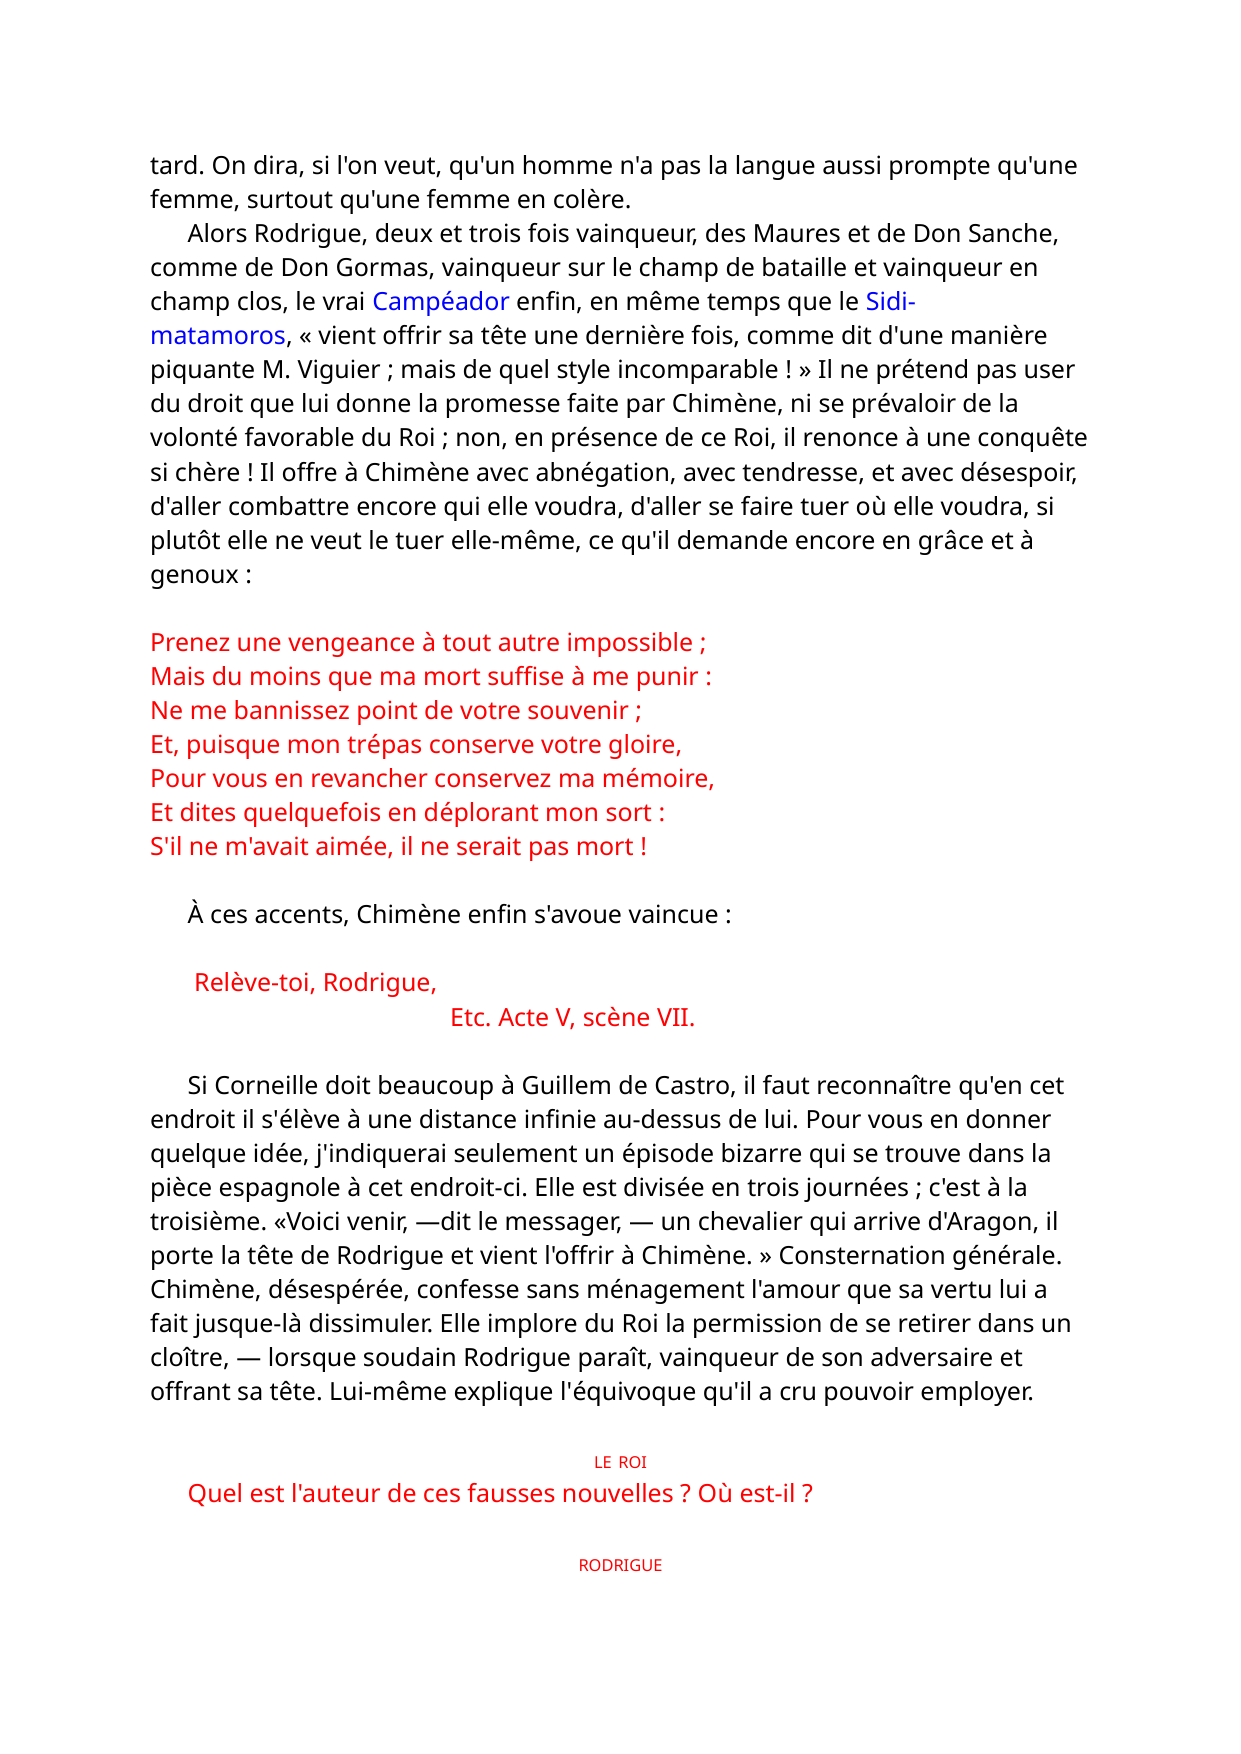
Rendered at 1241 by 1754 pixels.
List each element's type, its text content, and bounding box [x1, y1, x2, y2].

text Ne me bannissez point de votre souvenir ; [150, 693, 1091, 727]
text Alors Rodrigue, deux et trois fois vainqueur, des Maures et de Don Sanche, comme de Don Gormas, vainqueur sur le champ de bataille et vainqueur en champ clos, le vrai Campéador enfin, en même temps que le Sidi-matamoros, « vient offrir sa tête une dernière fois, comme dit d'une manière piquante M. Viguier ; mais de quel style incomparable ! » Il ne prétend pas user du droit que lui donne la promesse faite par Chimène, ni se prévaloir de la volonté favorable du Roi ; non, en présence de ce Roi, il renonce à une conquête si chère ! Il offre à Chimène avec abnégation, avec tendresse, et avec désespoir, d'aller combattre en­core qui elle voudra, d'aller se faire tuer où elle voudra, si plutôt elle ne veut le tuer elle-même, ce qu'il demande encore en grâce et à genoux : [150, 216, 1091, 590]
text S'il ne m'avait aimée, il ne serait pas mort ! [150, 829, 1091, 863]
text rodrigue [150, 1544, 1091, 1578]
text Si Corneille doit beaucoup à Guillem de Castro, il faut reconnaître qu'en cet endroit il s'élève à une distance infinie au-dessus de lui. Pour vous en donner quelque idée, j'indiquerai seulement un épisode bizarre qui se trouve dans la pièce espa­gnole à cet endroit-ci. Elle est divisée en trois journées ; c'est à la troisième. «Voici venir, —dit le messager, — un chevalier qui arrive d'Aragon, il porte la tête de Rodrigue et vient l'offrir à Chimène. » Consternation générale. Chimène, désespérée, confesse sans ménagement l'amour que sa vertu lui a fait jusque-là dissimuler. Elle im­plore du Roi la permission de se retirer dans un cloître, — lorsque soudain Rodrigue paraît, vainqueur de son adversaire et offrant sa tête. Lui-même explique l'équivoque qu'il a cru pouvoir employer. [150, 1067, 1091, 1408]
text Mais du moins que ma mort suffise à me punir : [150, 658, 1091, 693]
text Prenez une vengeance à tout autre impossible ; [150, 624, 1091, 658]
text À ces accents, Chimène enfin s'avoue vaincue : [150, 897, 1091, 931]
text Pour vous en revancher conservez ma mémoire, [150, 761, 1091, 795]
text Etc. Acte V, scène VII. [150, 999, 1091, 1033]
text Et, puisque mon trépas conserve votre gloire, [150, 727, 1091, 761]
text Relève-toi, Rodrigue, [150, 965, 1091, 999]
text Quel est l'auteur de ces fausses nouvelles ? Où est-il ? [150, 1476, 1091, 1510]
text tard. On dira, si l'on veut, qu'un homme n'a pas la langue aussi prompte qu'une femme, surtout qu'une femme en colère. [150, 148, 1091, 216]
text le roi [150, 1442, 1091, 1476]
text Et dites quelquefois en déplorant mon sort : [150, 795, 1091, 829]
